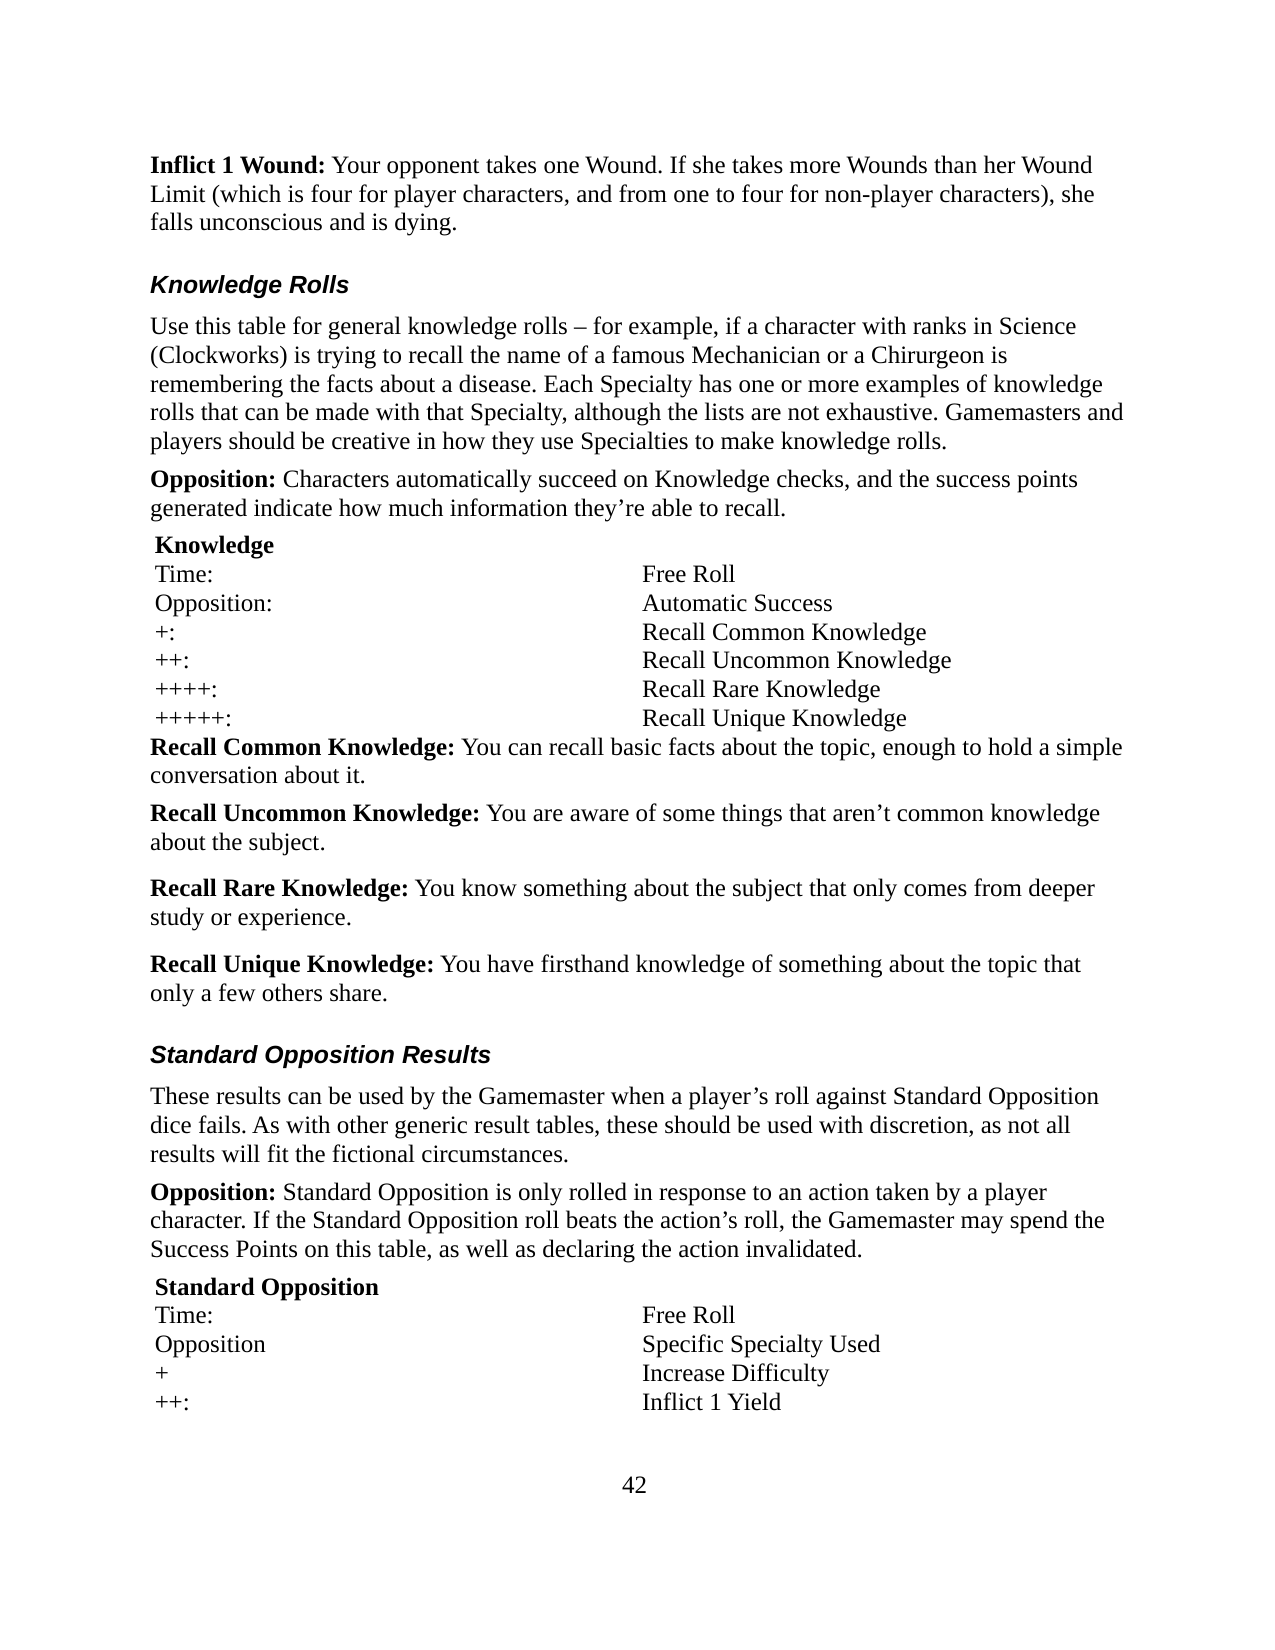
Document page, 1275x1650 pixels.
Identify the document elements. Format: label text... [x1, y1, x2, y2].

table_header Knowledge [150, 530, 637, 559]
subtitle Standard Opposition Results [150, 1040, 1125, 1069]
table_cell Time: [150, 559, 637, 588]
table_cell Free Roll [638, 559, 1125, 588]
table_cell Free Roll [638, 1301, 1125, 1329]
table_cell Time: [150, 1301, 637, 1329]
table_cell ++++: [150, 674, 637, 703]
text Opposition: Standard Opposition is only rolled in response to an action taken by a player character. If the Standard Opposition roll beats the action’s roll, the Gamemaster may spend the Success Points on this table, as well as declaring the action invalidated. [150, 1177, 1125, 1263]
text Use this table for general knowledge rolls – for example, if a character with ranks in Science (Clockworks) is trying to recall the name of a famous Mechanician or a Chirurgeon is remembering the facts about a disease. Each Specialty has one or more examples of knowledge rolls that can be made with that Specialty, although the lists are not exhaustive. Gamemasters and players should be creative in how they use Specialties to make knowledge rolls. [150, 311, 1125, 455]
table_cell +++++: [150, 703, 637, 732]
table_cell +: [150, 617, 637, 645]
table_cell Automatic Success [638, 588, 1125, 617]
table_cell Inflict 1 Yield [638, 1387, 1125, 1416]
text Recall Uncommon Knowledge: You are aware of some things that aren’t common knowledge about the subject. [150, 798, 1125, 856]
table_cell Specific Specialty Used [638, 1329, 1125, 1358]
table_cell Recall Common Knowledge [638, 617, 1125, 645]
table_cell + [150, 1358, 637, 1387]
table_header [638, 530, 1125, 559]
text Recall Rare Knowledge: You know something about the subject that only comes from deeper study or experience. [150, 873, 1125, 931]
table_cell Opposition: [150, 588, 637, 617]
text Recall Common Knowledge: You can recall basic facts about the topic, enough to hold a simple conversation about it. [150, 732, 1125, 789]
table_cell Recall Uncommon Knowledge [638, 645, 1125, 674]
table_cell ++: [150, 645, 637, 674]
subtitle Knowledge Rolls [150, 270, 1125, 299]
table_header Standard Opposition [150, 1272, 637, 1301]
text Recall Unique Knowledge: You have firsthand knowledge of something about the topic that only a few others share. [150, 949, 1125, 1006]
text Opposition: Characters automatically succeed on Knowledge checks, and the success points generated indicate how much information they’re able to recall. [150, 464, 1125, 521]
table_cell Increase Difficulty [638, 1358, 1125, 1387]
table_cell Opposition [150, 1329, 637, 1358]
text These results can be used by the Gamemaster when a player’s roll against Standard Opposition dice fails. As with other generic result tables, these should be used with discretion, as not all results will fit the fictional circumstances. [150, 1081, 1125, 1168]
table_cell Recall Unique Knowledge [638, 703, 1125, 732]
table_cell ++: [150, 1387, 637, 1416]
table_cell Recall Rare Knowledge [638, 674, 1125, 703]
text Inflict 1 Wound: Your opponent takes one Wound. If she takes more Wounds than her Wound Limit (which is four for player characters, and from one to four for non-player characters), she falls unconscious and is dying. [150, 150, 1125, 236]
table_header [638, 1272, 1125, 1301]
